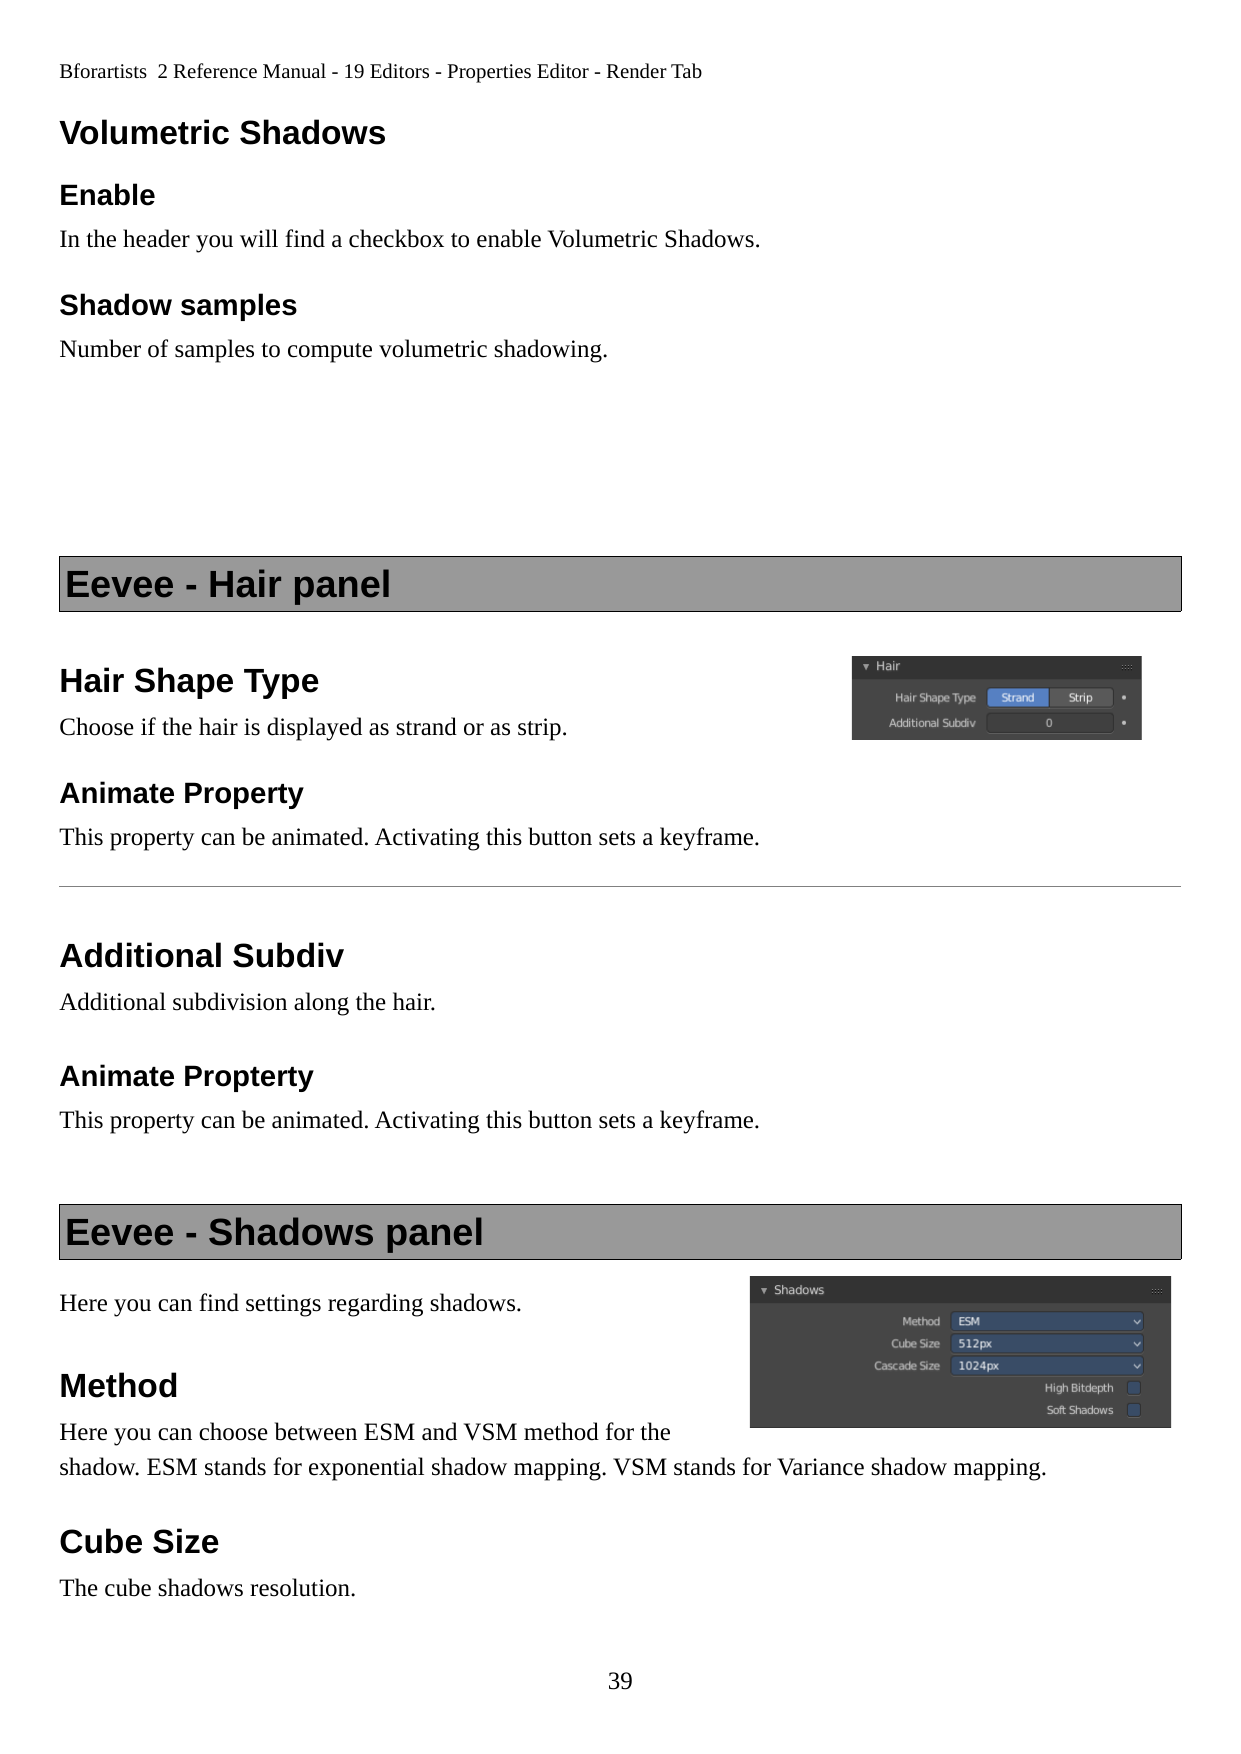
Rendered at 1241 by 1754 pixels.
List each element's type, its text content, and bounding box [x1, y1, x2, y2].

picture [749, 1276, 1172, 1428]
text The cube shadows resolution. [59, 1573, 1181, 1601]
subtitle Method [59, 1366, 749, 1405]
subtitle [1142, 661, 1181, 699]
subtitle Enable [59, 178, 1181, 212]
text Choose if the hair is displayed as strand or as strip. [59, 712, 1181, 741]
text This property can be animated. Activating this button sets a keyframe. [59, 822, 1181, 851]
subtitle Animate Propterty [59, 1059, 1181, 1093]
subtitle Volumetric Shadows [59, 113, 1181, 151]
text This property can be animated. Activating this button sets a keyframe. [59, 1106, 1181, 1134]
table_header Eevee - Shadows panel [60, 1205, 1181, 1259]
subtitle Additional Subdiv [59, 936, 1181, 975]
text Here you can choose between ESM and VSM method for the shadow. ESM stands for exponential shadow mapping. VSM stands for Variance shadow mapping. [59, 1417, 1181, 1480]
subtitle [1172, 1366, 1181, 1405]
text Here you can find settings regarding shadows. [59, 1288, 749, 1316]
text In the header you will find a checkbox to enable Volumetric Shadows. [59, 224, 1181, 253]
subtitle Cube Size [59, 1522, 1181, 1560]
picture [851, 656, 1142, 740]
subtitle Animate Property [59, 776, 1181, 809]
table_header Eevee - Hair panel [60, 557, 1181, 611]
subtitle Shadow samples [59, 288, 1181, 322]
subtitle Hair Shape Type [59, 661, 851, 699]
text Additional subdivision along the hair. [59, 987, 1181, 1016]
text Number of samples to compute volumetric shadowing. [59, 334, 1181, 363]
